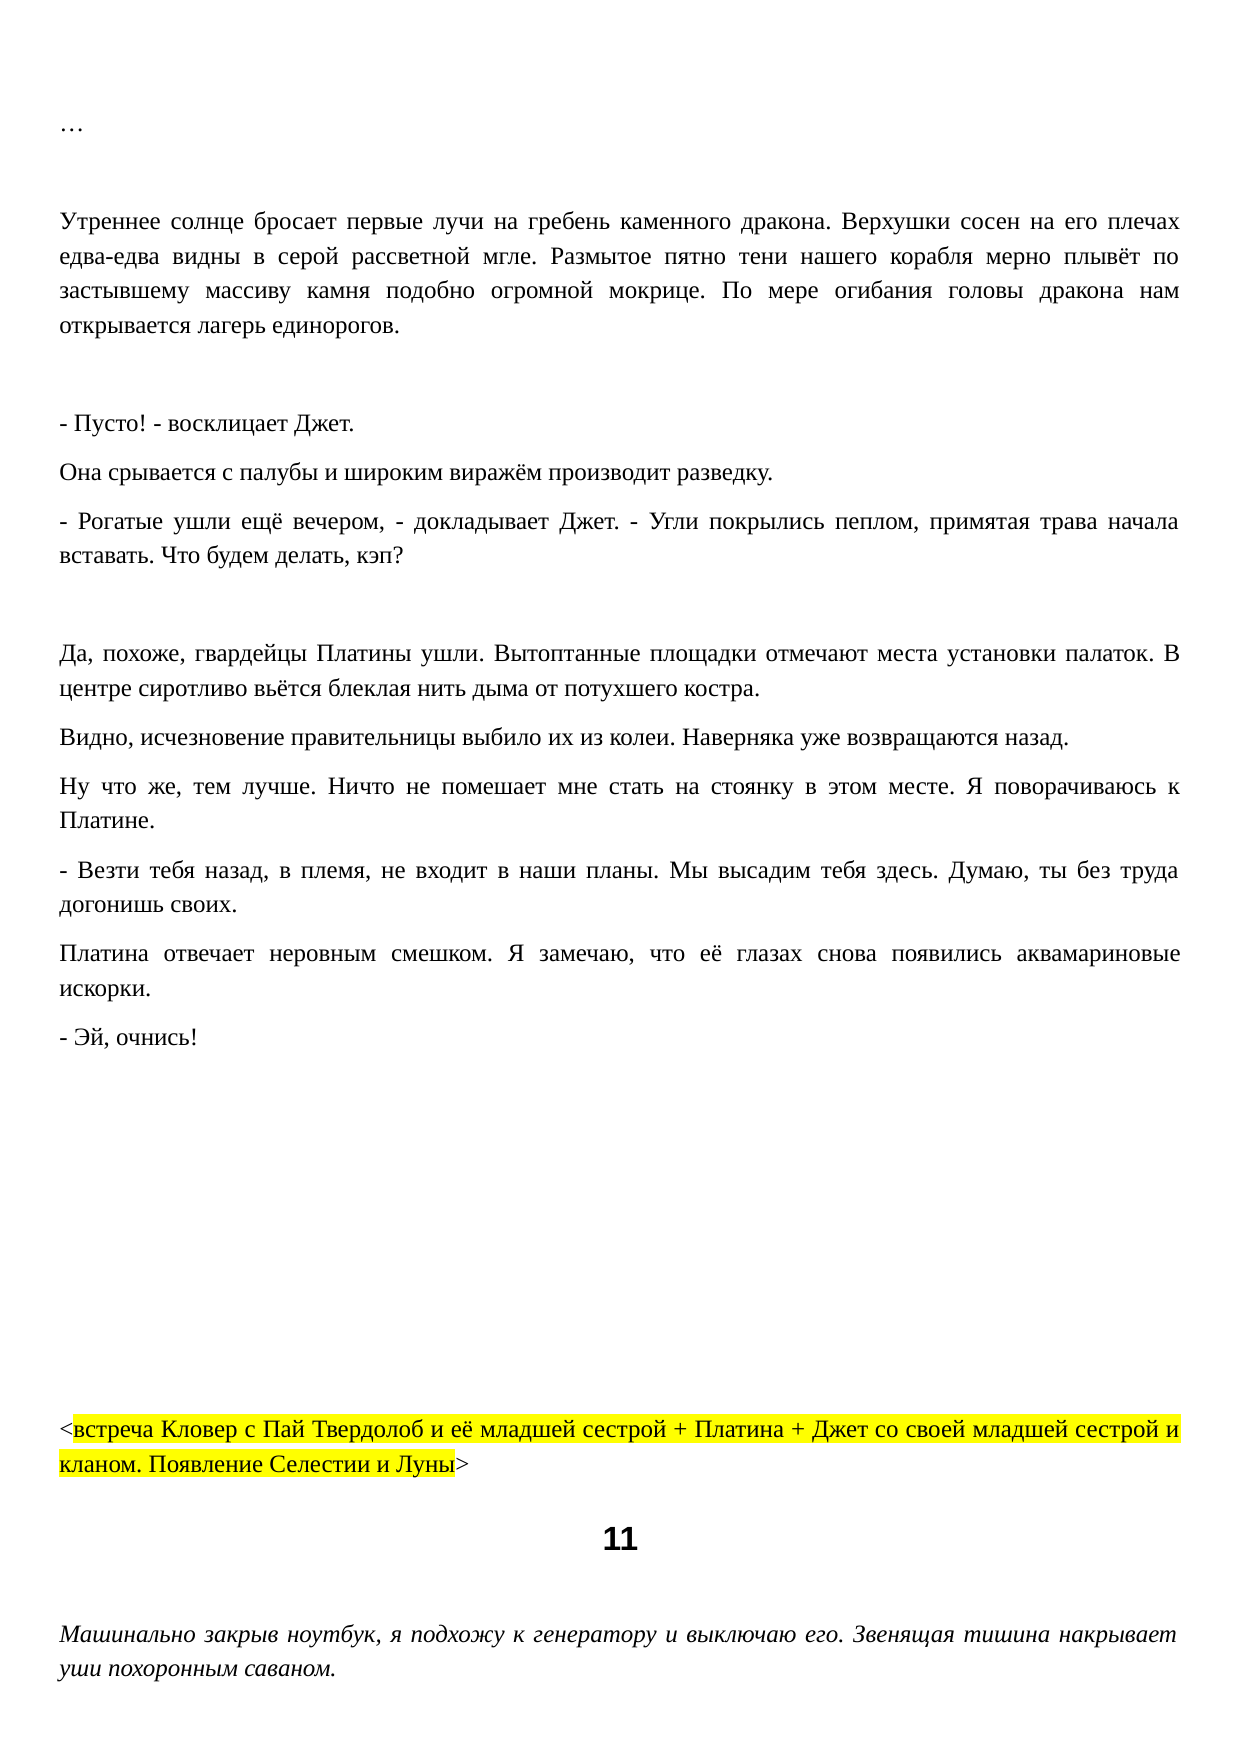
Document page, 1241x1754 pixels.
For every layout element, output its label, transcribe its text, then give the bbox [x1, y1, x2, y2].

text - Пусто! - восклицает Джет. [59, 408, 1181, 437]
text … [59, 108, 1181, 137]
text Да, похоже, гвардейцы Платины ушли. Вытоптанные площадки отмечают места установки палаток. В центре сиротливо вьётся блеклая нить дыма от потухшего костра. [59, 638, 1181, 702]
text - Везти тебя назад, в племя, не входит в наши планы. Мы высадим тебя здесь. Думаю, ты без труда догонишь своих. [59, 855, 1181, 918]
text Утреннее солнце бросает первые лучи на гребень каменного дракона. Верхушки сосен на его плечах едва-едва видны в серой рассветной мгле. Размытое пятно тени нашего корабля мерно плывёт по застывшему массиву камня подобно огромной мокрице. По мере огибания головы дракона нам открывается лагерь единорогов. [59, 206, 1181, 338]
text - Рогатые ушли ещё вечером, - докладывает Джет. - Угли покрылись пеплом, примятая трава начала вставать. Что будем делать, кэп? [59, 506, 1181, 569]
text - Эй, очнись! [59, 1022, 1181, 1051]
text Видно, исчезновение правительницы выбило их из колеи. Наверняка уже возвращаются назад. [59, 722, 1181, 751]
text Ну что же, тем лучше. Ничто не помешает мне стать на стоянку в этом месте. Я поворачиваюсь к Платине. [59, 771, 1181, 834]
text Она срывается с палубы и широким виражём производит разведку. [59, 457, 1181, 486]
text <встреча Кловер с Пай Твердолоб и её младшей сестрой + Платина + Джет со своей младшей сестрой и кланом. Появление Селестии и Луны> [59, 1414, 1181, 1477]
text Платина отвечает неровным смешком. Я замечаю, что её глазах снова появились аквамариновые искорки. [59, 938, 1181, 1001]
subtitle 11 [59, 1519, 1181, 1557]
text Машинально закрыв ноутбук, я подхожу к генератору и выключаю его. Звенящая тишина накрывает уши похоронным саваном. [59, 1619, 1181, 1682]
